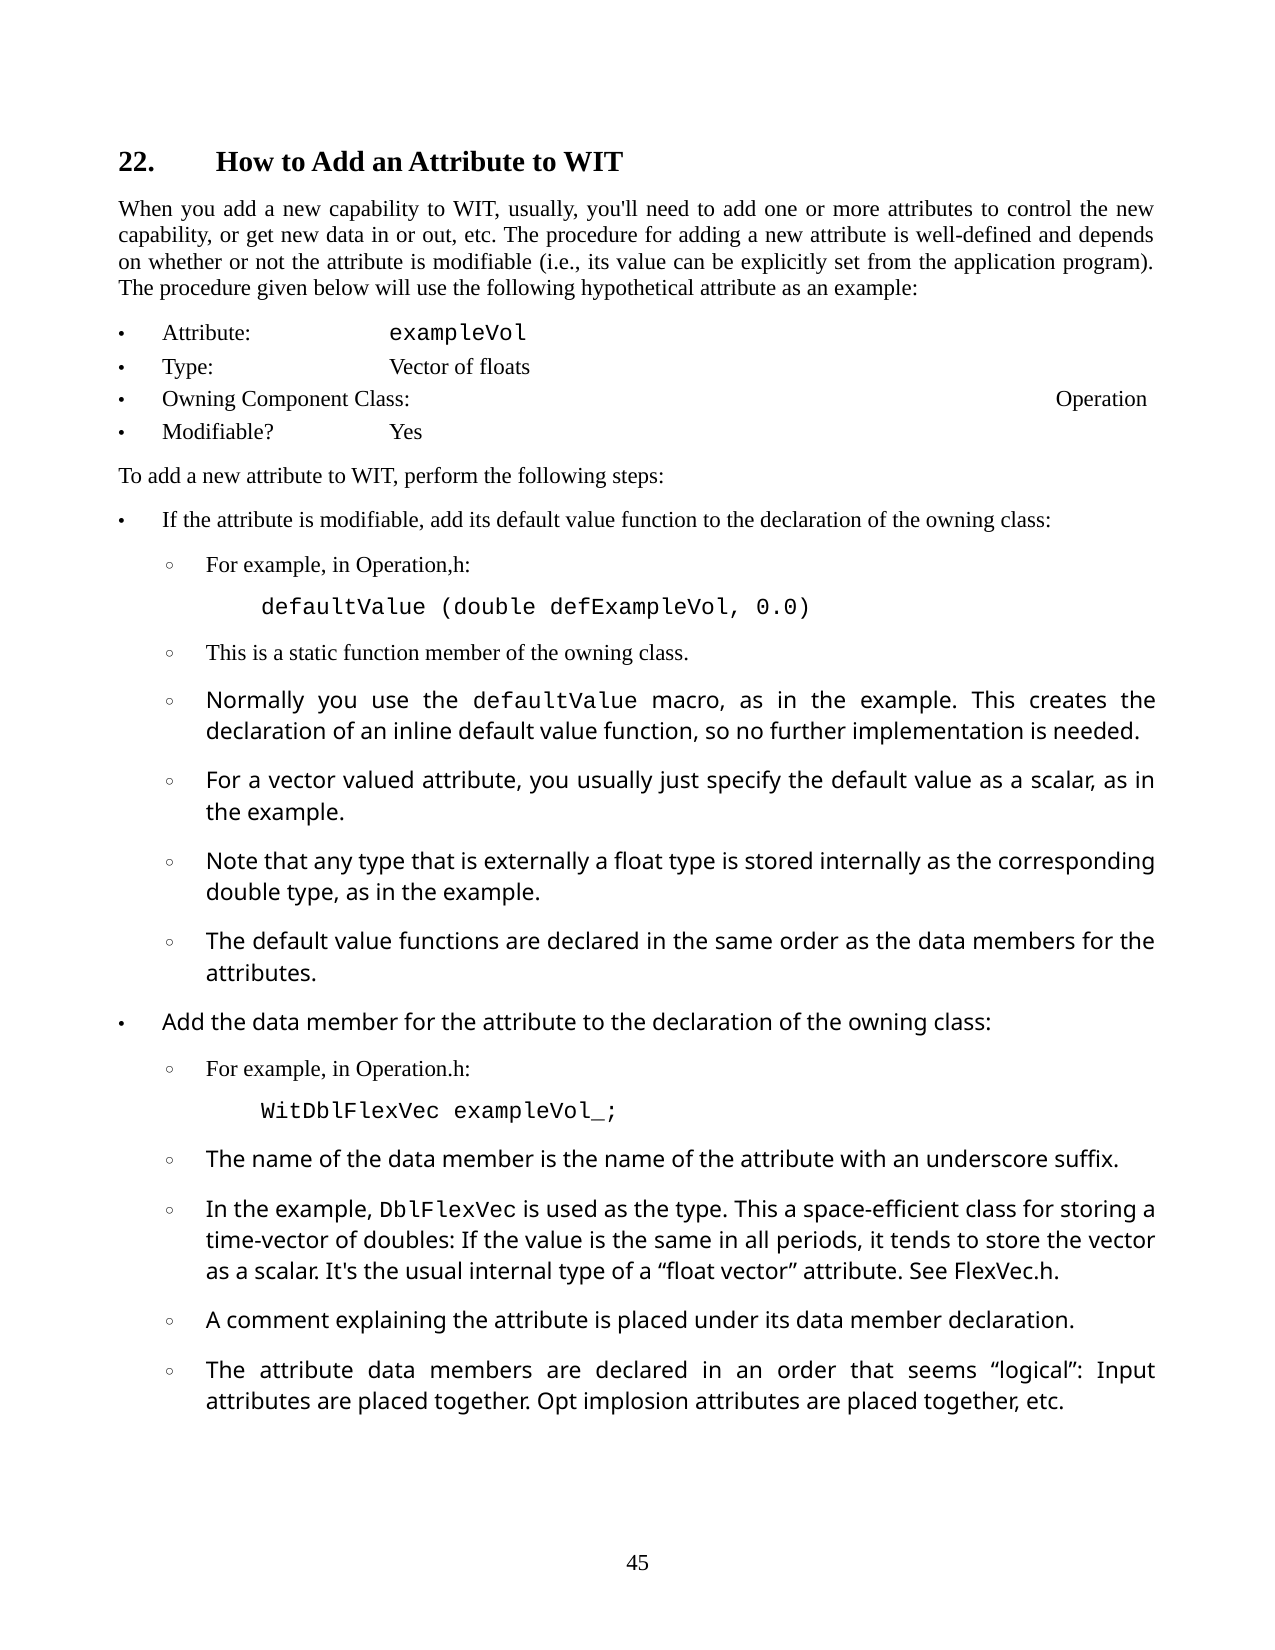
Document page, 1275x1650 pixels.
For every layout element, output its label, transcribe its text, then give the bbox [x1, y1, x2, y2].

list If the attribute is modifiable, add its default value function to the declaration of the owning class: [118, 506, 1157, 533]
list Normally you use the defaultValue macro, as in the example. This creates the declaration of an inline default value function, so no further implementation is needed. [162, 683, 1157, 746]
list The name of the data member is the name of the attribute with an underscore suffix. [162, 1143, 1157, 1174]
text WitDblFlexVec exampleVol_; [192, 1099, 1157, 1125]
list For example, in Operation.h: [162, 1055, 1157, 1081]
list In the example, DblFlexVec is used as the type. This a space-efficient class for storing a time-vector of doubles: If the value is the same in all periods, it tends to store the vector as a scalar. It's the usual internal type of a “float vector” attribute. See FlexVec.h. [162, 1193, 1157, 1286]
list For example, in Operation,h: [162, 551, 1157, 577]
list Owning Component Class: Operation [118, 385, 1157, 412]
list Attribute: exampleVol [118, 319, 1157, 347]
list Note that any type that is externally a float type is stored internally as the corresponding double type, as in the example. [162, 845, 1157, 907]
list A comment explaining the attribute is placed under its data member declaration. [162, 1304, 1157, 1336]
list The default value functions are declared in the same order as the data members for the attributes. [162, 925, 1157, 988]
text defaultValue (double defExampleVol, 0.0) [192, 595, 1157, 621]
list For a vector valued attribute, you usually just specify the default value as a scalar, as in the example. [162, 764, 1157, 827]
list Add the data member for the attribute to the declaration of the owning class: [118, 1006, 1157, 1037]
text To add a new attribute to WIT, perform the following steps: [118, 462, 1157, 488]
list Type: Vector of floats [118, 353, 1157, 379]
list Modifiable? Yes [118, 418, 1157, 444]
subtitle How to Add an Attribute to WIT [118, 144, 1157, 177]
list The attribute data members are declared in an order that seems “logical”: Input attributes are placed together. Opt implosion attributes are placed together, etc. [162, 1354, 1157, 1416]
list This is a static function member of the owning class. [162, 639, 1157, 666]
text When you add a new capability to WIT, usually, you'll need to add one or more attributes to control the new capability, or get new data in or out, etc. The procedure for adding a new attribute is well-defined and depends on whether or not the attribute is modifiable (i.e., its value can be explicitly set from the application program). The procedure given below will use the following hypothetical attribute as an example: [118, 195, 1157, 301]
